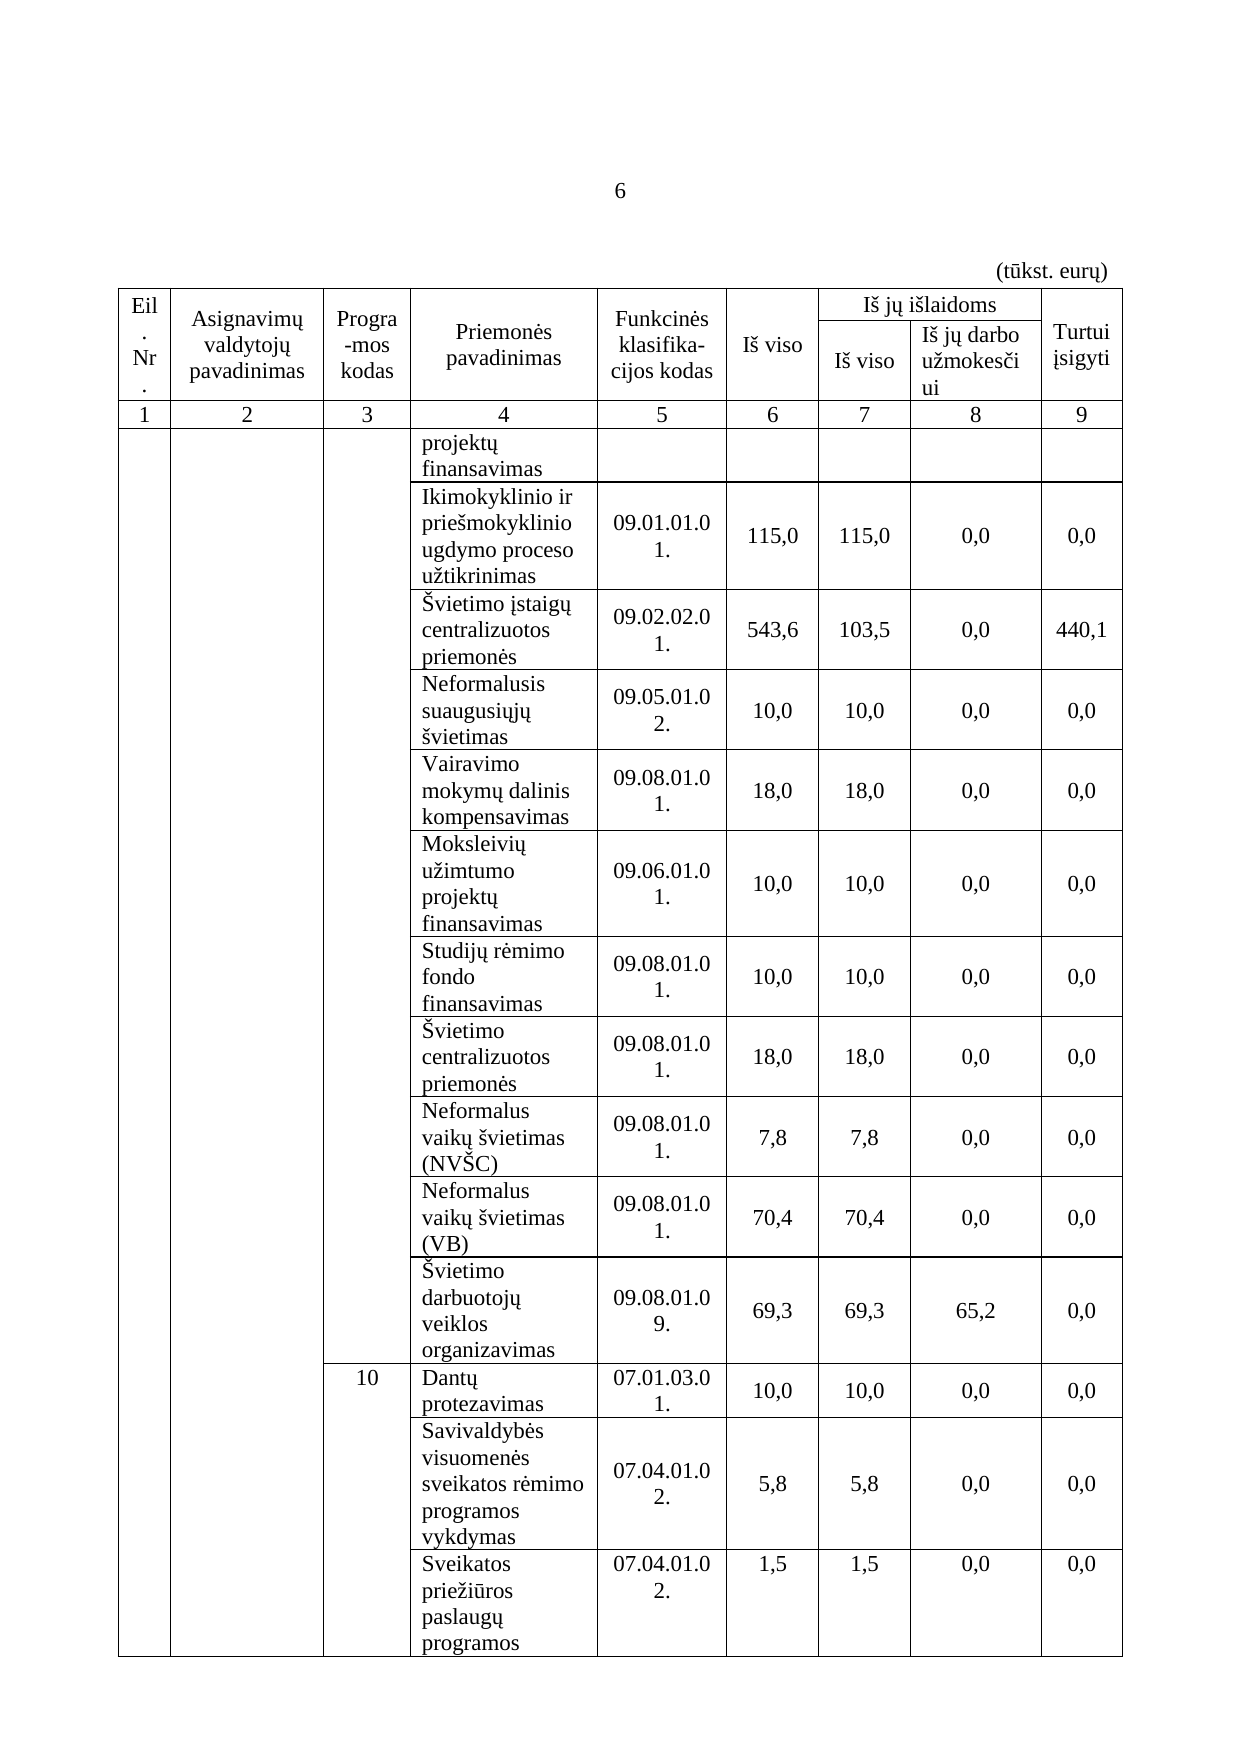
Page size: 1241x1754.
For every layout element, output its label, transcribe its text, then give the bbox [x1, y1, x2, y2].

table_cell 0,0 [1042, 937, 1122, 1016]
table_cell 18,0 [727, 750, 818, 829]
table_cell Turtui įsigyti [1042, 289, 1122, 400]
table_cell 0,0 [911, 1418, 1041, 1549]
table_cell Funkcinės klasifika-cijos kodas [598, 289, 726, 400]
table_cell 07.04.01.02. [598, 1550, 726, 1656]
table_cell 103,5 [819, 590, 910, 669]
table_cell 543,6 [727, 590, 818, 669]
table_cell 0,0 [1042, 1418, 1122, 1549]
table_cell 09.08.01.09. [598, 1258, 726, 1363]
table_cell 69,3 [727, 1258, 818, 1363]
table_cell 0,0 [911, 1177, 1041, 1256]
table_cell 0,0 [911, 1017, 1041, 1096]
table_cell 0,0 [911, 1097, 1041, 1176]
table_cell 0,0 [1042, 483, 1122, 589]
table_cell 0,0 [911, 937, 1041, 1016]
table_cell Iš jų išlaidoms [819, 289, 1041, 320]
table_cell 0,0 [1042, 1258, 1122, 1363]
table_cell 65,2 [911, 1258, 1041, 1363]
table_header (tūkst. eurų) [910, 253, 1122, 288]
table_cell [819, 429, 910, 481]
table_cell Švietimo centralizuotos priemonės [411, 1017, 597, 1096]
table_cell 3 [324, 401, 410, 428]
table_cell 09.01.01.01. [598, 483, 726, 589]
table_cell 8 [911, 401, 1041, 428]
table_cell 10,0 [727, 937, 818, 1016]
table_cell 18,0 [819, 1017, 910, 1096]
table_cell 1,5 [727, 1550, 818, 1656]
table_cell 0,0 [911, 750, 1041, 829]
table_cell 115,0 [727, 483, 818, 589]
table_cell 7,8 [819, 1097, 910, 1176]
table_cell [598, 429, 726, 481]
table_cell 0,0 [1042, 1017, 1122, 1096]
table_cell Eil. Nr. [119, 289, 170, 400]
table_cell 440,1 [1042, 590, 1122, 669]
table_cell Savivaldybės visuomenės sveikatos rėmimo programos vykdymas [411, 1418, 597, 1549]
table_cell 0,0 [911, 670, 1041, 749]
table_cell 5,8 [727, 1418, 818, 1549]
table_cell Neformalusis suaugusiųjų švietimas [411, 670, 597, 749]
table_cell 10 [324, 1364, 410, 1656]
table_cell Studijų rėmimo fondo finansavimas [411, 937, 597, 1016]
table_cell 7,8 [727, 1097, 818, 1176]
table_cell 0,0 [1042, 1550, 1122, 1656]
table_cell [1042, 429, 1122, 481]
table_header [324, 253, 410, 288]
table_cell 0,0 [1042, 670, 1122, 749]
table_cell 0,0 [1042, 1097, 1122, 1176]
table_cell [119, 429, 170, 1656]
table_cell 09.08.01.01. [598, 937, 726, 1016]
table_cell 18,0 [727, 1017, 818, 1096]
table_cell 10,0 [819, 670, 910, 749]
table_cell Švietimo įstaigų centralizuotos priemonės [411, 590, 597, 669]
table_cell Dantų protezavimas [411, 1364, 597, 1417]
table_cell 5,8 [819, 1418, 910, 1549]
table_cell Švietimo darbuotojų veiklos organizavimas [411, 1258, 597, 1363]
table_cell Iš jų darbo užmokesčiui [911, 321, 1041, 400]
table_cell Asignavimų valdytojų pavadinimas [171, 289, 323, 400]
table_cell 0,0 [911, 1364, 1041, 1417]
table_cell Moksleivių užimtumo projektų finansavimas [411, 831, 597, 936]
table_cell Ikimokyklinio ir priešmokyklinio ugdymo proceso užtikrinimas [411, 483, 597, 589]
table_header [118, 253, 170, 288]
table_cell Neformalus vaikų švietimas (NVŠC) [411, 1097, 597, 1176]
table_cell 0,0 [911, 831, 1041, 936]
table_cell 0,0 [911, 1550, 1041, 1656]
table_cell Sveikatos priežiūros paslaugų programos [411, 1550, 597, 1656]
table_cell 9 [1042, 401, 1122, 428]
table_header [597, 253, 727, 288]
table_cell 07.01.03.01. [598, 1364, 726, 1417]
table_cell [911, 429, 1041, 481]
table_cell Iš viso [727, 289, 818, 400]
table_cell 0,0 [911, 483, 1041, 589]
table_cell [727, 429, 818, 481]
table_cell 10,0 [819, 937, 910, 1016]
table_cell 10,0 [727, 831, 818, 936]
table_cell 09.05.01.02. [598, 670, 726, 749]
table_cell 70,4 [819, 1177, 910, 1256]
table_cell Vairavimo mokymų dalinis kompensavimas [411, 750, 597, 829]
table_cell 10,0 [819, 1364, 910, 1417]
table_cell 09.08.01.01. [598, 1097, 726, 1176]
table_cell 4 [411, 401, 597, 428]
table_cell 09.02.02.01. [598, 590, 726, 669]
table_header [819, 253, 910, 288]
table_cell Iš viso [819, 321, 910, 400]
table_cell 18,0 [819, 750, 910, 829]
table_cell Neformalus vaikų švietimas (VB) [411, 1177, 597, 1256]
table_cell 5 [598, 401, 726, 428]
table_header [170, 253, 324, 288]
table_header [410, 253, 597, 288]
table_cell projektų finansavimas [411, 429, 597, 481]
table_cell 0,0 [1042, 750, 1122, 829]
table_cell 1 [119, 401, 170, 428]
table_cell 1,5 [819, 1550, 910, 1656]
table_cell 7 [819, 401, 910, 428]
table_cell 09.08.01.01. [598, 1177, 726, 1256]
table_cell 115,0 [819, 483, 910, 589]
table_cell 70,4 [727, 1177, 818, 1256]
table_cell 0,0 [1042, 1177, 1122, 1256]
table_cell 0,0 [1042, 1364, 1122, 1417]
table_cell 10,0 [727, 1364, 818, 1417]
table_cell 07.04.01.02. [598, 1418, 726, 1549]
table_cell 09.08.01.01. [598, 1017, 726, 1096]
table_cell [171, 429, 323, 1656]
table_cell Progra-mos kodas [324, 289, 410, 400]
table_cell 10,0 [819, 831, 910, 936]
table_header [727, 253, 818, 288]
table_cell 6 [727, 401, 818, 428]
table_cell 09.08.01.01. [598, 750, 726, 829]
table_cell [324, 429, 410, 1363]
table_cell Priemonės pavadinimas [411, 289, 597, 400]
table_cell 10,0 [727, 670, 818, 749]
table_cell 09.06.01.01. [598, 831, 726, 936]
table_cell 2 [171, 401, 323, 428]
table_cell 0,0 [911, 590, 1041, 669]
table_cell 69,3 [819, 1258, 910, 1363]
table_cell 0,0 [1042, 831, 1122, 936]
